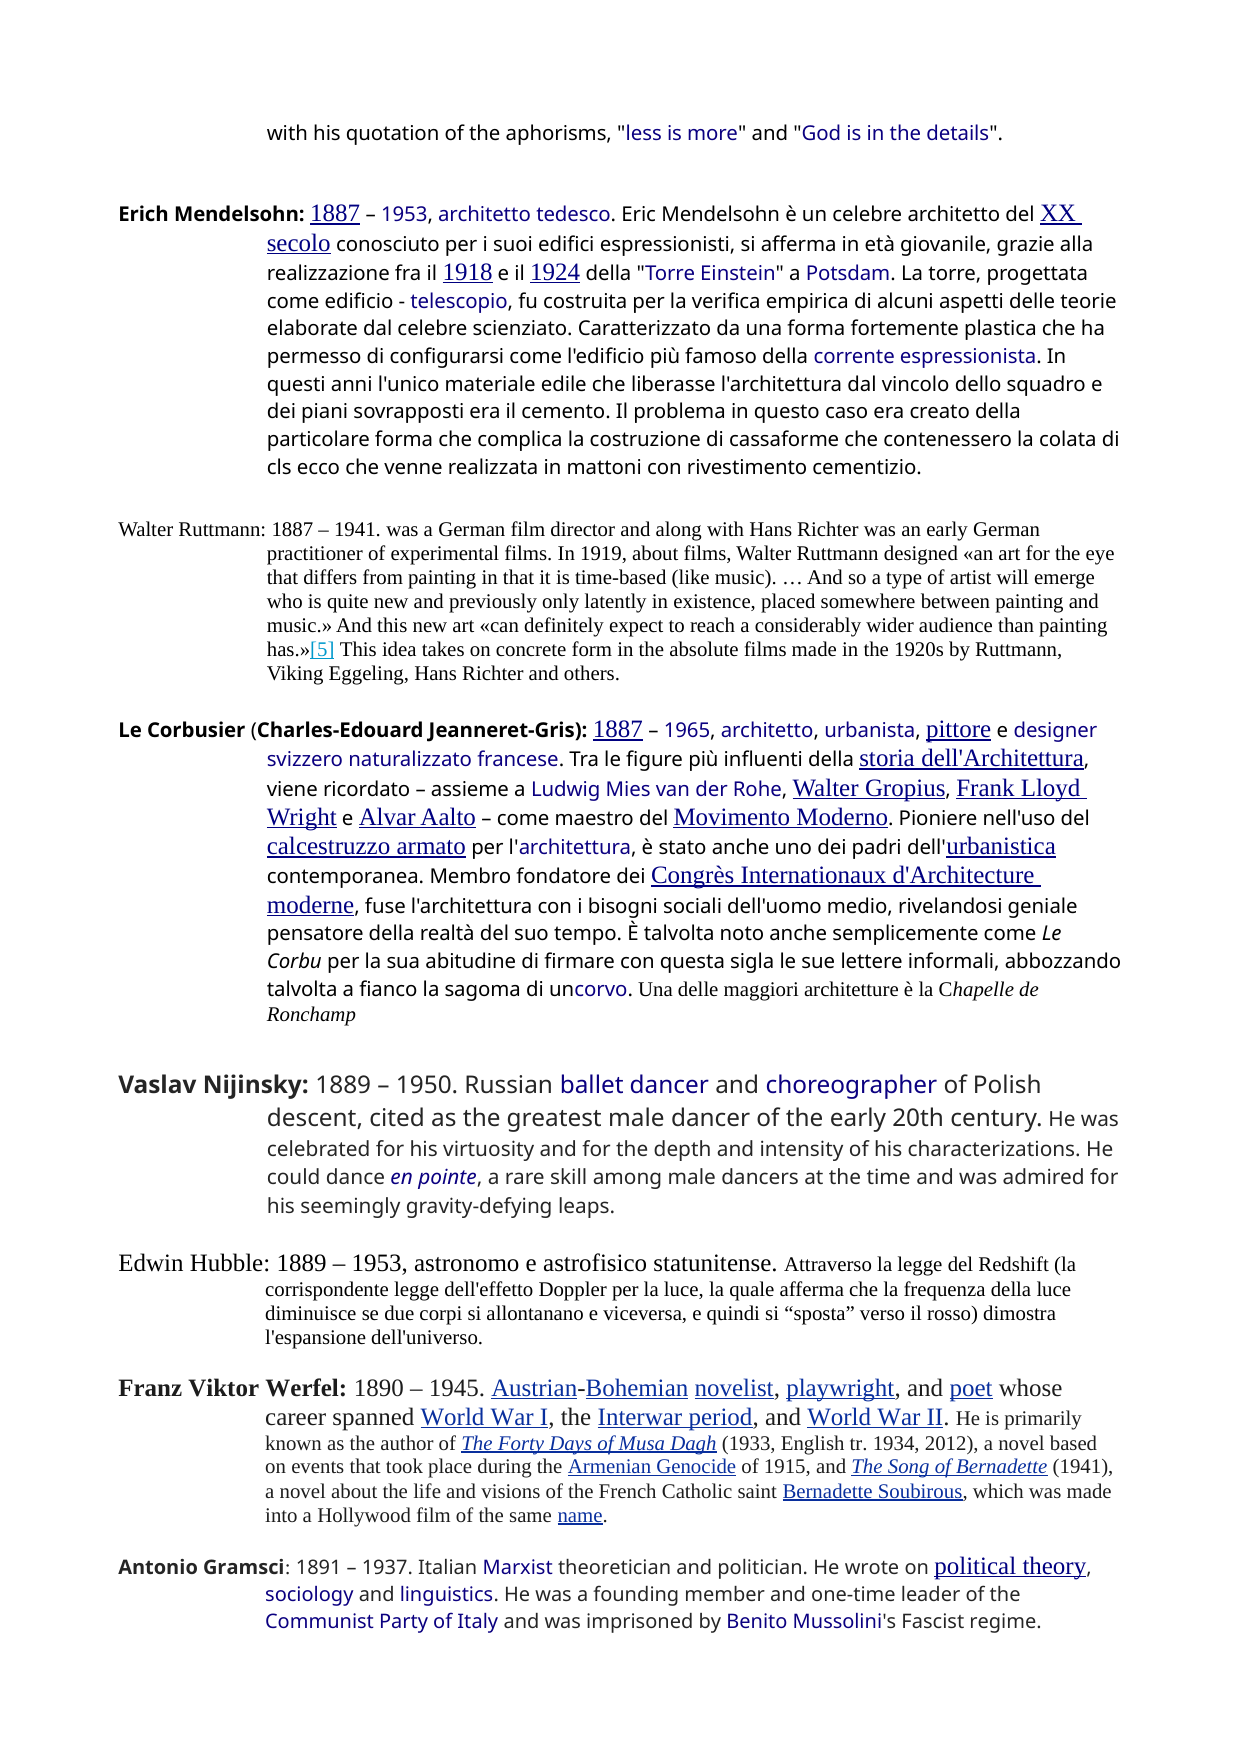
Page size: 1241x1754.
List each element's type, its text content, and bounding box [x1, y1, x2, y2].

text Walter Ruttmann: 1887 – 1941. was a German film director and along with Hans Richter was an early German practitioner of experimental films. In 1919, about films, Walter Ruttmann designed «an art for the eye that differs from painting in that it is time-based (like music). … And so a type of artist will emerge who is quite new and previously only latently in existence, placed somewhere between painting and music.» And this new art «can definitely expect to reach a considerably wider audience than painting has.»[5] This idea takes on concrete form in the absolute films made in the 1920s by Ruttmann, Viking Eggeling, Hans Richter and others. [118, 517, 1122, 685]
text Le Corbusier (Charles-Edouard Jeanneret-Gris): 1887 – 1965, architetto, urbanista, pittore e designer svizzero naturalizzato francese. Tra le figure più influenti della storia dell'Architettura, viene ricordato – assieme a Ludwig Mies van der Rohe, Walter Gropius, Frank Lloyd Wright e Alvar Aalto – come maestro del Movimento Moderno. Pioniere nell'uso del calcestruzzo armato per l'architettura, è stato anche uno dei padri dell'urbanistica contemporanea. Membro fondatore dei Congrès Internationaux d'Architecture moderne, fuse l'architettura con i bisogni sociali dell'uomo medio, rivelandosi geniale pensatore della realtà del suo tempo. È talvolta noto anche semplicemente come Le Corbu per la sua abitudine di firmare con questa sigla le sue lettere informali, abbozzando talvolta a fianco la sagoma di uncorvo. Una delle maggiori architetture è la Chapelle de Ronchamp [118, 714, 1122, 1026]
text Erich Mendelsohn: 1887 – 1953, architetto tedesco. Eric Mendelsohn è un celebre architetto del XX secolo conosciuto per i suoi edifici espressionisti, si afferma in età giovanile, grazie alla realizzazione fra il 1918 e il 1924 della "Torre Einstein" a Potsdam. La torre, progettata come edificio - telescopio, fu costruita per la verifica empirica di alcuni aspetti delle teorie elaborate dal celebre scienziato. Caratterizzato da una forma fortemente plastica che ha permesso di configurarsi come l'edificio più famoso della corrente espressionista. In questi anni l'unico materiale edile che liberasse l'architettura dal vincolo dello squadro e dei piani sovrapposti era il cemento. Il problema in questo caso era creato della particolare forma che complica la costruzione di cassaforme che contenessero la colata di cls ecco che venne realizzata in mattoni con rivestimento cementizio. [118, 198, 1122, 480]
text Franz Viktor Werfel: 1890 – 1945. Austrian-Bohemian novelist, playwright, and poet whose career spanned World War I, the Interwar period, and World War II. He is primarily known as the author of The Forty Days of Musa Dagh (1933, English tr. 1934, 2012), a novel based on events that took place during the Armenian Genocide of 1915, and The Song of Bernadette (1941), a novel about the life and visions of the French Catholic saint Bernadette Soubirous, which was made into a Hollywood film of the same name. [118, 1373, 1122, 1527]
text Edwin Hubble: 1889 – 1953, astronomo e astrofisico statunitense. Attraverso la legge del Redshift (la corrispondente legge dell'effetto Doppler per la luce, la quale afferma che la frequenza della luce diminuisce se due corpi si allontanano e viceversa, e quindi si “sposta” verso il rosso) dimostra l'espansione dell'universo. [118, 1248, 1122, 1349]
text Antonio Gramsci: 1891 – 1937. Italian Marxist theoretician and politician. He wrote on political theory, sociology and linguistics. He was a founding member and one-time leader of the Communist Party of Italy and was imprisoned by Benito Mussolini's Fascist regime. [118, 1551, 1122, 1634]
text with his quotation of the aphorisms, "less is more" and "God is in the details". [118, 118, 1122, 146]
text Vaslav Nijinsky: 1889 – 1950. Russian ballet dancer and choreographer of Polish descent, cited as the greatest male dancer of the early 20th century. He was celebrated for his virtuosity and for the depth and intensity of his characterizations. He could dance en pointe, a rare skill among male dancers at the time and was admired for his seemingly gravity-defying leaps. [118, 1067, 1122, 1219]
